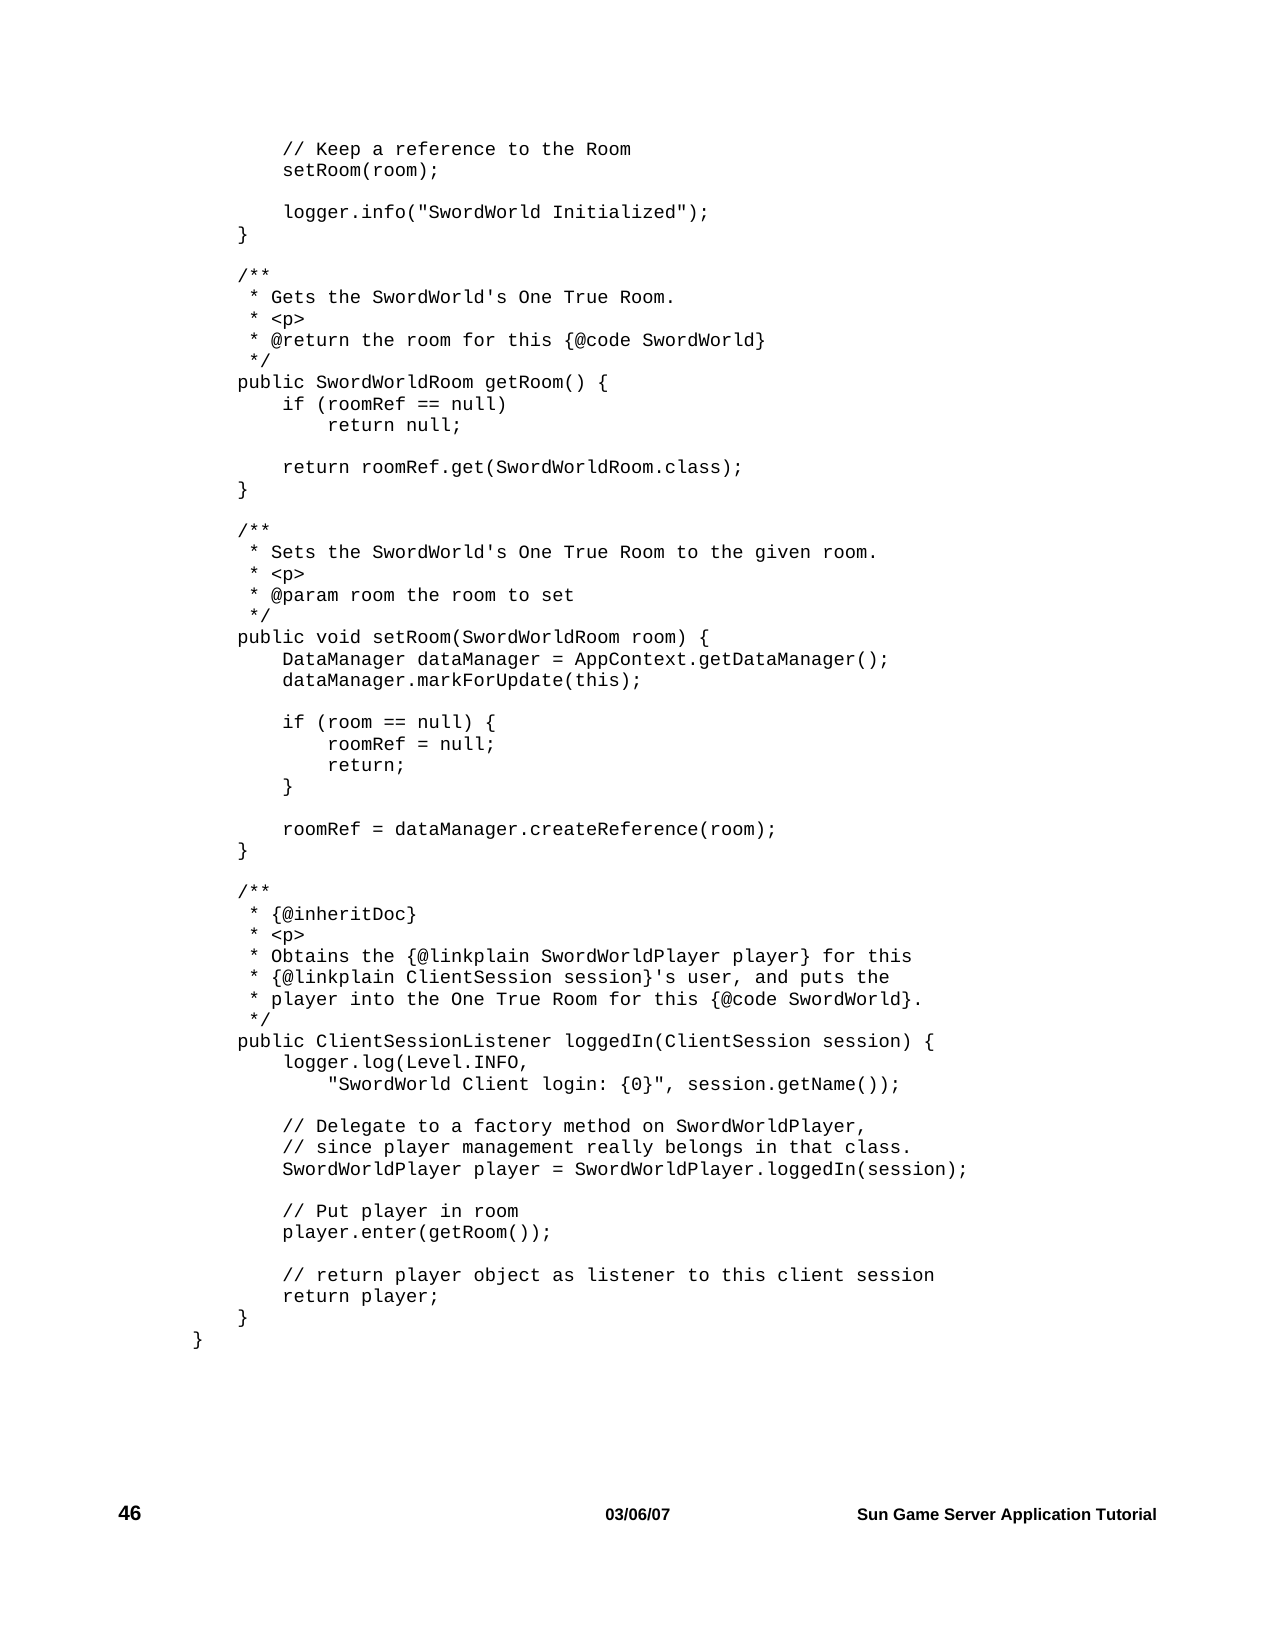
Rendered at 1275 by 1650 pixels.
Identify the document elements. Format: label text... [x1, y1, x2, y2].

text // Keep a reference to the Room setRoom(room); logger.info("SwordWorld Initialized"); } /** * Gets the SwordWorld's One True Room. * <p> * @return the room for this {@code SwordWorld} */ public SwordWorldRoom getRoom() { if (roomRef == null) return null; return roomRef.get(SwordWorldRoom.class); } /** * Sets the SwordWorld's One True Room to the given room. * <p> * @param room the room to set */ public void setRoom(SwordWorldRoom room) { DataManager dataManager = AppContext.getDataManager(); dataManager.markForUpdate(this); if (room == null) { roomRef = null; return; } roomRef = dataManager.createReference(room); } /** * {@inheritDoc} * <p> * Obtains the {@linkplain SwordWorldPlayer player} for this * {@linkplain ClientSession session}'s user, and puts the * player into the One True Room for this {@code SwordWorld}. */ public ClientSessionListener loggedIn(ClientSession session) { logger.log(Level.INFO, "SwordWorld Client login: {0}", session.getName()); // Delegate to a factory method on SwordWorldPlayer, // since player management really belongs in that class. SwordWorldPlayer player = SwordWorldPlayer.loggedIn(session); // Put player in room player.enter(getRoom()); // return player object as listener to this client session return player; } } [192, 118, 1098, 1372]
